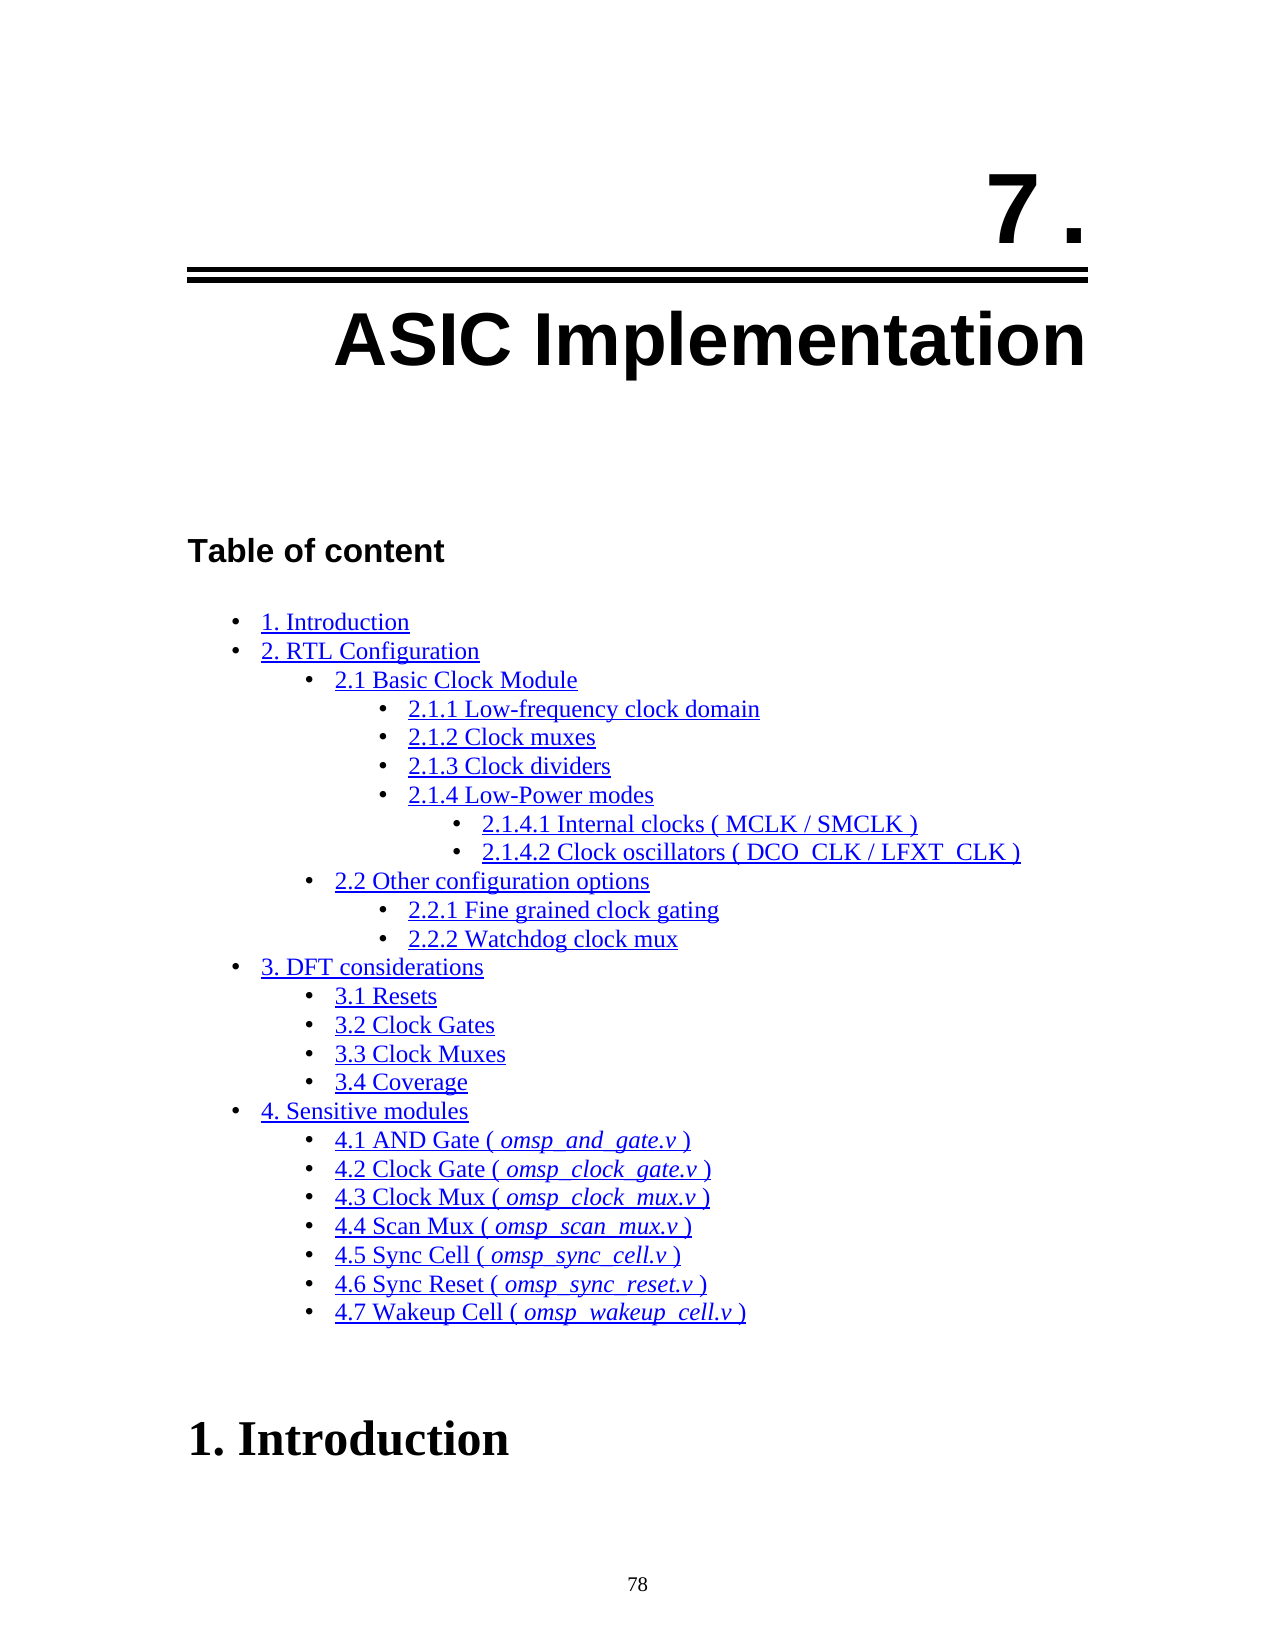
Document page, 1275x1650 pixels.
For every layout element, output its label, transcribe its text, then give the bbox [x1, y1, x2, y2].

list 2.2.1 Fine grained clock gating [379, 895, 1088, 924]
list 3.4 Coverage [305, 1067, 1088, 1096]
subtitle [187, 272, 1088, 277]
list 3.2 Clock Gates [305, 1010, 1088, 1039]
list 2.1.3 Clock dividers [379, 751, 1088, 780]
list 4.6 Sync Reset ( omsp_sync_reset.v ) [305, 1269, 1088, 1297]
list 2.1.1 Low-frequency clock domain [379, 694, 1088, 722]
subtitle ASIC Implementation [187, 295, 1088, 381]
list 4.7 Wakeup Cell ( omsp_wakeup_cell.v ) [305, 1297, 1088, 1326]
text 1. Introduction [187, 1409, 1088, 1466]
list 2.2 Other configuration options [305, 866, 1088, 895]
list 2.1.4 Low-Power modes [379, 780, 1088, 809]
list 2.1.4.1 Internal clocks ( MCLK / SMCLK ) [452, 809, 1088, 837]
list 4.3 Clock Mux ( omsp_clock_mux.v ) [305, 1182, 1088, 1211]
list 4.2 Clock Gate ( omsp_clock_gate.v ) [305, 1154, 1088, 1182]
list 3.3 Clock Muxes [305, 1039, 1088, 1067]
list 2.1.2 Clock muxes [379, 722, 1088, 751]
list 2.2.2 Watchdog clock mux [379, 924, 1088, 952]
list 4.1 AND Gate ( omsp_and_gate.v ) [305, 1125, 1088, 1154]
list 4.5 Sync Cell ( omsp_sync_cell.v ) [305, 1240, 1088, 1269]
list 3. DFT considerations [231, 952, 1088, 981]
list 1. Introduction [231, 607, 1088, 636]
list 4.4 Scan Mux ( omsp_scan_mux.v ) [305, 1211, 1088, 1240]
subtitle Table of content [187, 531, 1088, 570]
list 4. Sensitive modules [231, 1096, 1088, 1125]
list 3.1 Resets [305, 981, 1088, 1010]
subtitle . [187, 150, 1088, 267]
list 2.1.4.2 Clock oscillators ( DCO_CLK / LFXT_CLK ) [452, 837, 1088, 866]
list 2.1 Basic Clock Module [305, 665, 1088, 694]
list 2. RTL Configuration [231, 636, 1088, 665]
